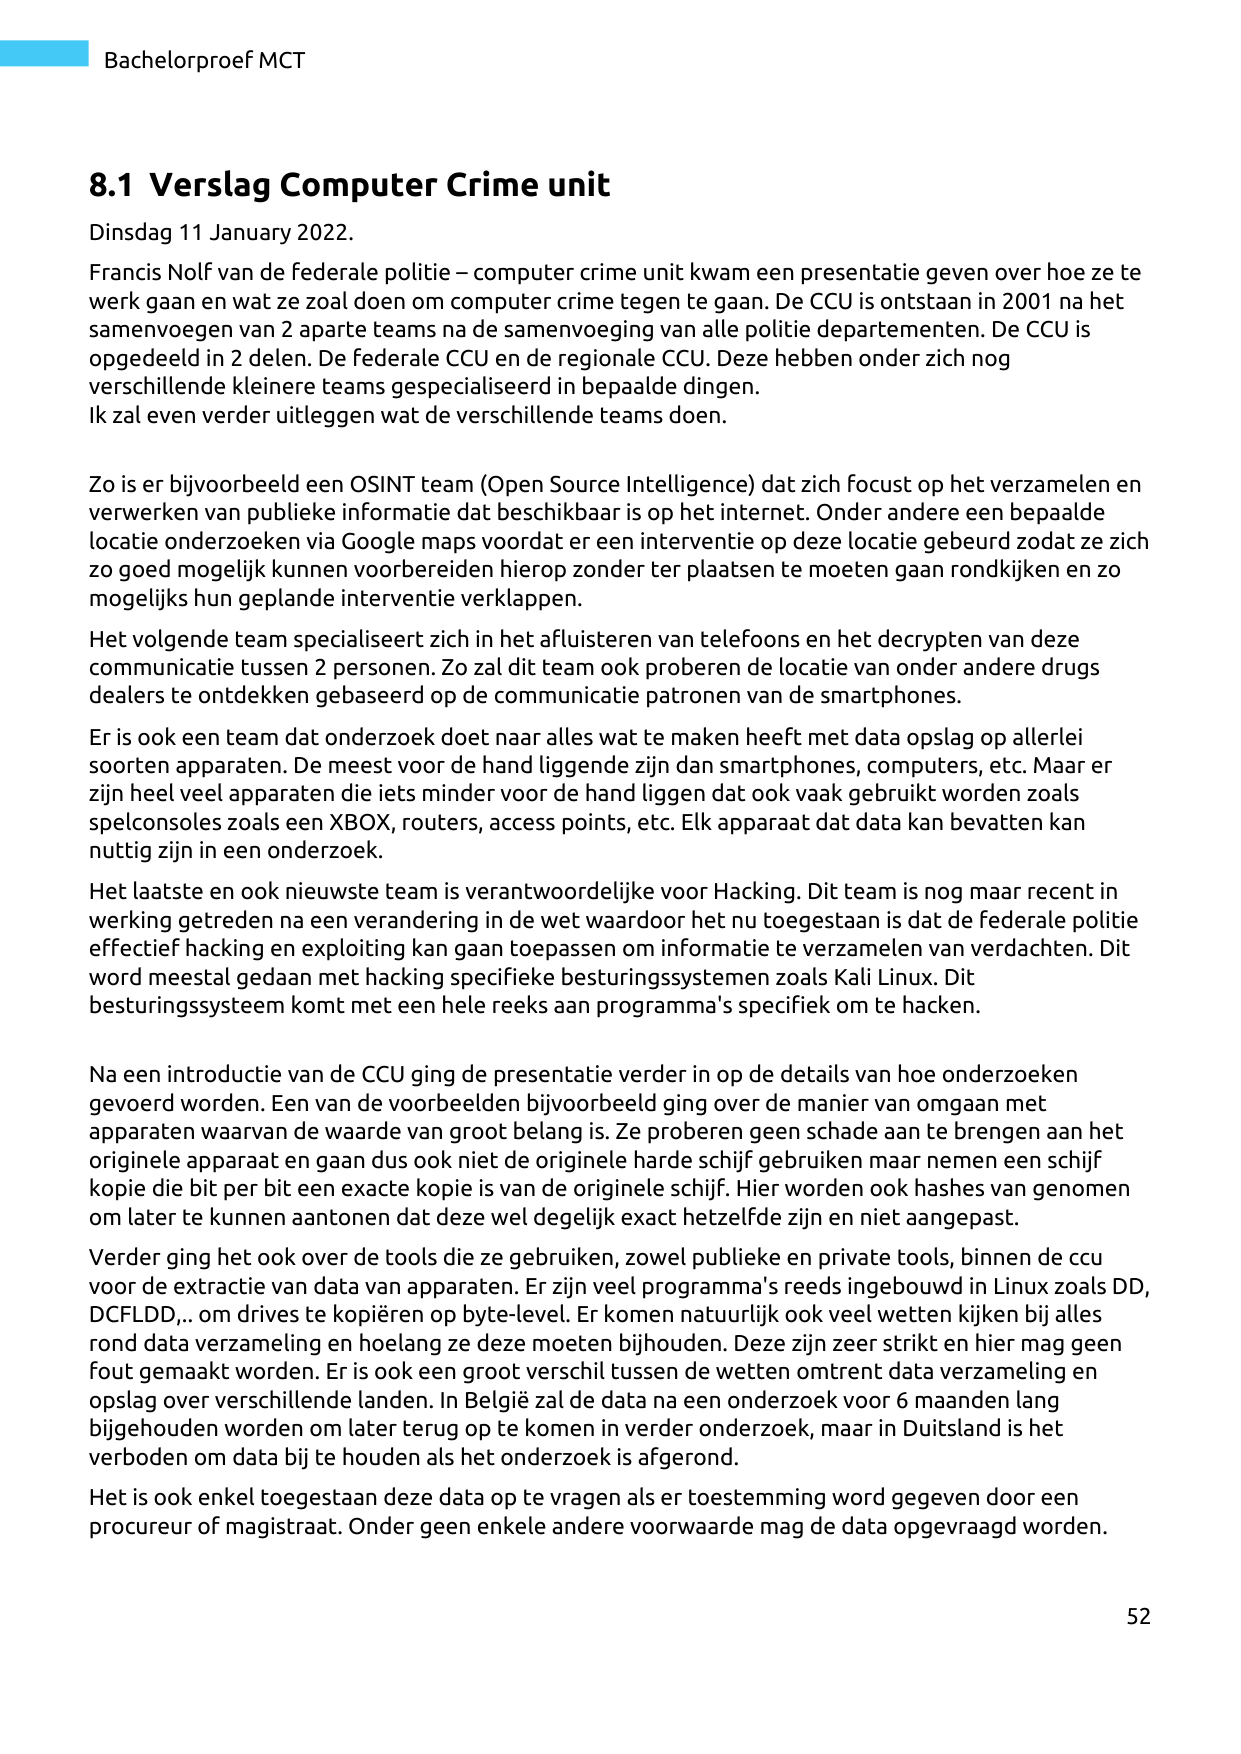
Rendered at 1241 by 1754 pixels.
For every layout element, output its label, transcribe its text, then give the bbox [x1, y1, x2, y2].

subtitle Verslag Computer Crime unit [89, 164, 1152, 202]
text Verder ging het ook over de tools die ze gebruiken, zowel publieke en private tools, binnen de ccu voor de extractie van data van apparaten. Er zijn veel programma's reeds ingebouwd in Linux zoals DD, DCFLDD,.. om drives te kopiëren op byte-level. Er komen natuurlijk ook veel wetten kijken bij alles rond data verzameling en hoelang ze deze moeten bijhouden. Deze zijn zeer strikt en hier mag geen fout gemaakt worden. Er is ook een groot verschil tussen de wetten omtrent data verzameling en opslag over verschillende landen. In België zal de data na een onderzoek voor 6 maanden lang bijgehouden worden om later terug op te komen in verder onderzoek, maar in Duitsland is het verboden om data bij te houden als het onderzoek is afgerond. [89, 1244, 1152, 1469]
text Het laatste en ook nieuwste team is verantwoordelijke voor Hacking. Dit team is nog maar recent in werking getreden na een verandering in de wet waardoor het nu toegestaan is dat de federale politie effectief hacking en exploiting kan gaan toepassen om informatie te verzamelen van verdachten. Dit word meestal gedaan met hacking specifieke besturingssystemen zoals Kali Linux. Dit besturingssysteem komt met een hele reeks aan programma's specifiek om te hacken. [89, 878, 1152, 1046]
text Francis Nolf van de federale politie – computer crime unit kwam een presentatie geven over hoe ze te werk gaan en wat ze zoal doen om computer crime tegen te gaan. De CCU is ontstaan in 2001 na het samenvoegen van 2 aparte teams na de samenvoeging van alle politie departementen. De CCU is opgedeeld in 2 delen. De federale CCU en de regionale CCU. Deze hebben onder zich nog verschillende kleinere teams gespecialiseerd in bepaalde dingen. Ik zal even verder uitleggen wat de verschillende teams doen. [89, 259, 1152, 427]
text Het is ook enkel toegestaan deze data op te vragen als er toestemming word gegeven door een procureur of magistraat. Onder geen enkele andere voorwaarde mag de data opgevraagd worden. [89, 1484, 1152, 1539]
text Na een introductie van de CCU ging de presentatie verder in op de details van hoe onderzoeken gevoerd worden. Een van de voorbeelden bijvoorbeeld ging over de manier van omgaan met apparaten waarvan de waarde van groot belang is. Ze proberen geen schade aan te brengen aan het originele apparaat en gaan dus ook niet de originele harde schijf gebruiken maar nemen een schijf kopie die bit per bit een exacte kopie is van de originele schijf. Hier worden ook hashes van genomen om later te kunnen aantonen dat deze wel degelijk exact hetzelfde zijn en niet aangepast. [89, 1061, 1152, 1229]
text Zo is er bijvoorbeeld een OSINT team (Open Source Intelligence) dat zich focust op het verzamelen en verwerken van publieke informatie dat beschikbaar is op het internet. Onder andere een bepaalde locatie onderzoeken via Google maps voordat er een interventie op deze locatie gebeurd zodat ze zich zo goed mogelijk kunnen voorbereiden hierop zonder ter plaatsen te moeten gaan rondkijken en zo mogelijks hun geplande interventie verklappen. [89, 442, 1152, 611]
text Er is ook een team dat onderzoek doet naar alles wat te maken heeft met data opslag op allerlei soorten apparaten. De meest voor de hand liggende zijn dan smartphones, computers, etc. Maar er zijn heel veel apparaten die iets minder voor de hand liggen dat ook vaak gebruikt worden zoals spelconsoles zoals een XBOX, routers, access points, etc. Elk apparaat dat data kan bevatten kan nuttig zijn in een onderzoek. [89, 723, 1152, 863]
text Het volgende team specialiseert zich in het afluisteren van telefoons en het decrypten van deze communicatie tussen 2 personen. Zo zal dit team ook proberen de locatie van onder andere drugs dealers te ontdekken gebaseerd op de communicatie patronen van de smartphones. [89, 625, 1152, 708]
text Dinsdag 11 January 2022. [89, 218, 1152, 244]
